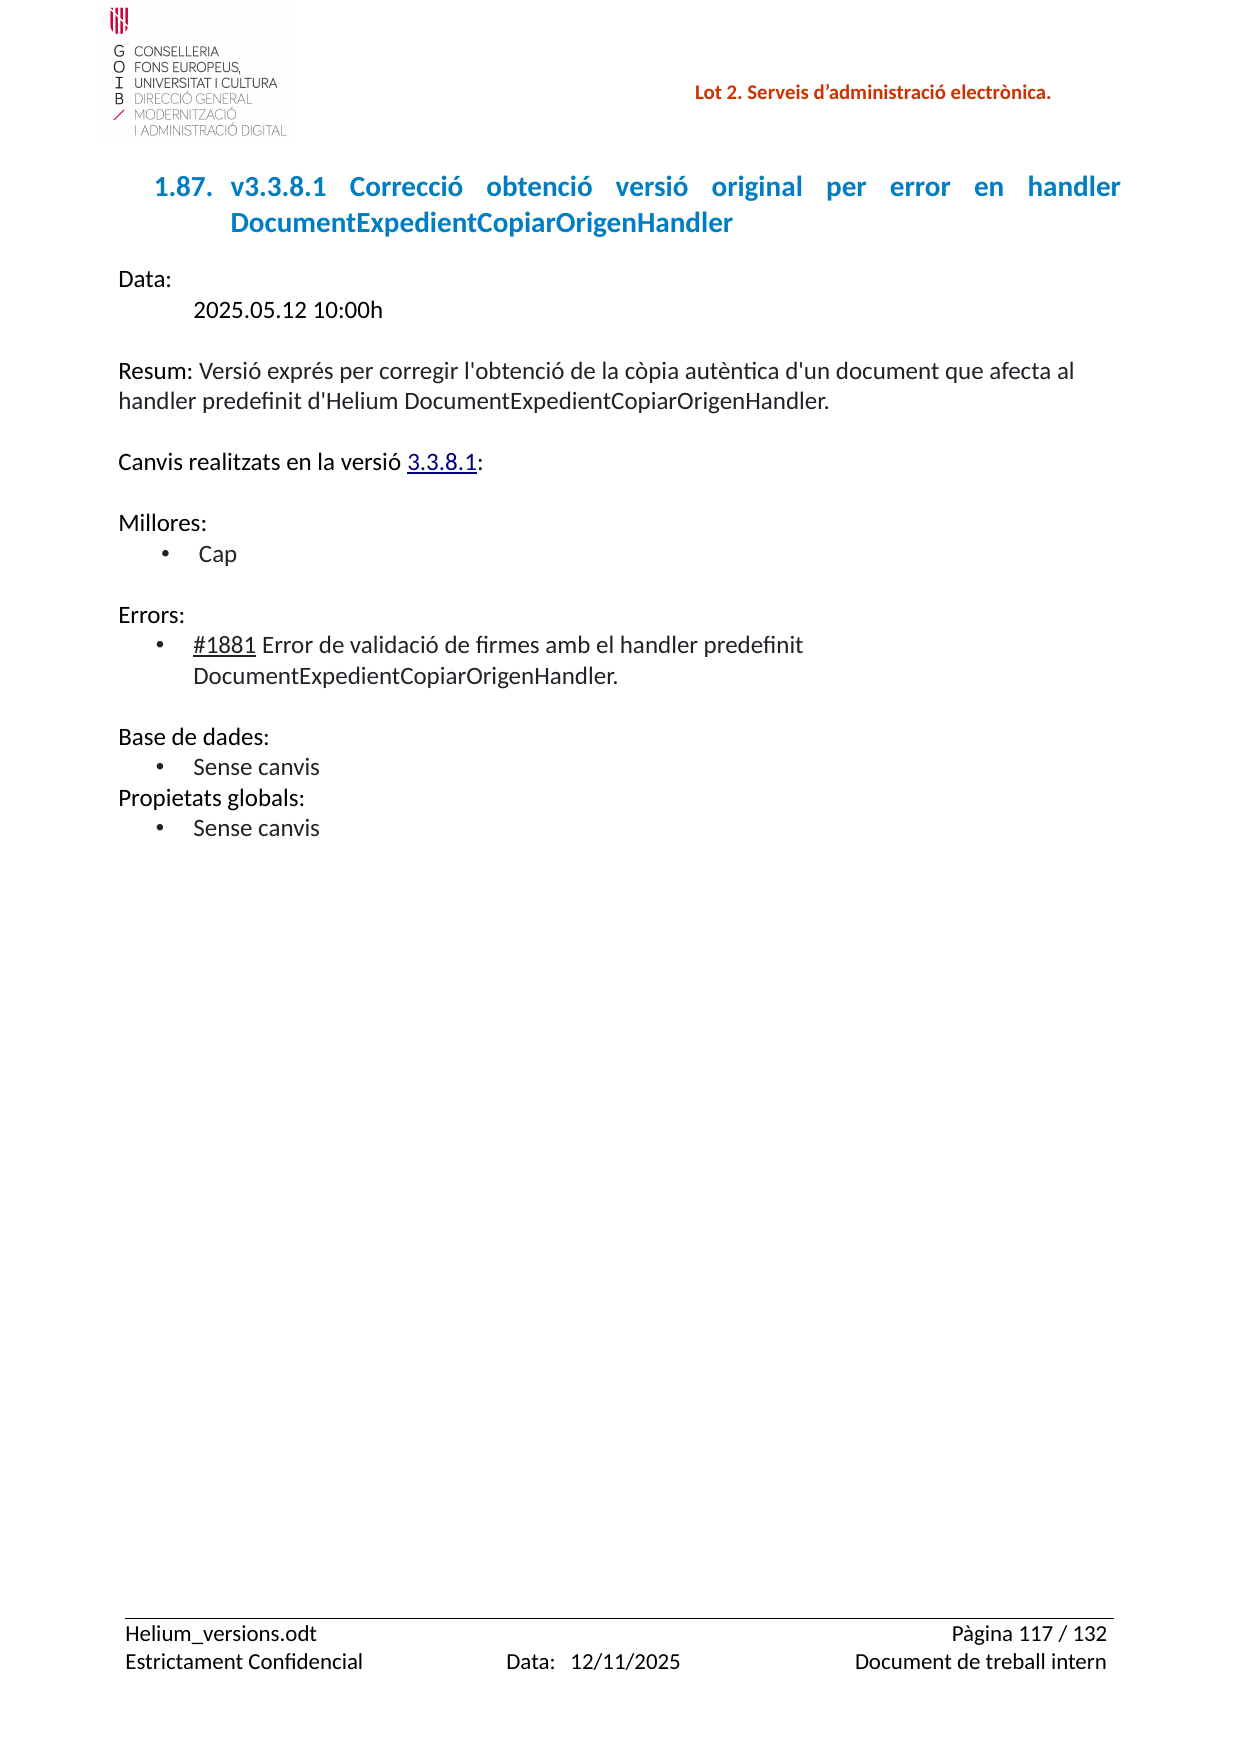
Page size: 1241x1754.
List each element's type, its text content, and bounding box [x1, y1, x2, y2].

text Resum: Versió exprés per corregir l'obtenció de la còpia autèntica d'un document que afecta al handler predefinit d'Helium DocumentExpedientCopiarOrigenHandler. [118, 355, 1122, 416]
picture [100, 0, 297, 144]
list Cap [161, 538, 1122, 568]
text Canvis realitzats en la versió 3.3.8.1: [118, 446, 1122, 477]
list Sense canvis [156, 752, 1122, 782]
text Propietats globals: [118, 782, 1122, 813]
text 2025.05.12 10:00h [118, 294, 1122, 324]
list #1881 Error de validació de firmes amb el handler predefinit DocumentExpedientCopiarOrigenHandler. [156, 629, 1122, 691]
subtitle v3.3.8.1 Correcció obtenció versió original per error en handler DocumentExpedientCopiarOrigenHandler [153, 168, 1122, 239]
text Errors: [118, 599, 1122, 629]
list Sense canvis [156, 813, 1122, 843]
text Data: [118, 263, 1122, 294]
text Millores: [118, 507, 1122, 538]
text Base de dades: [118, 721, 1122, 752]
